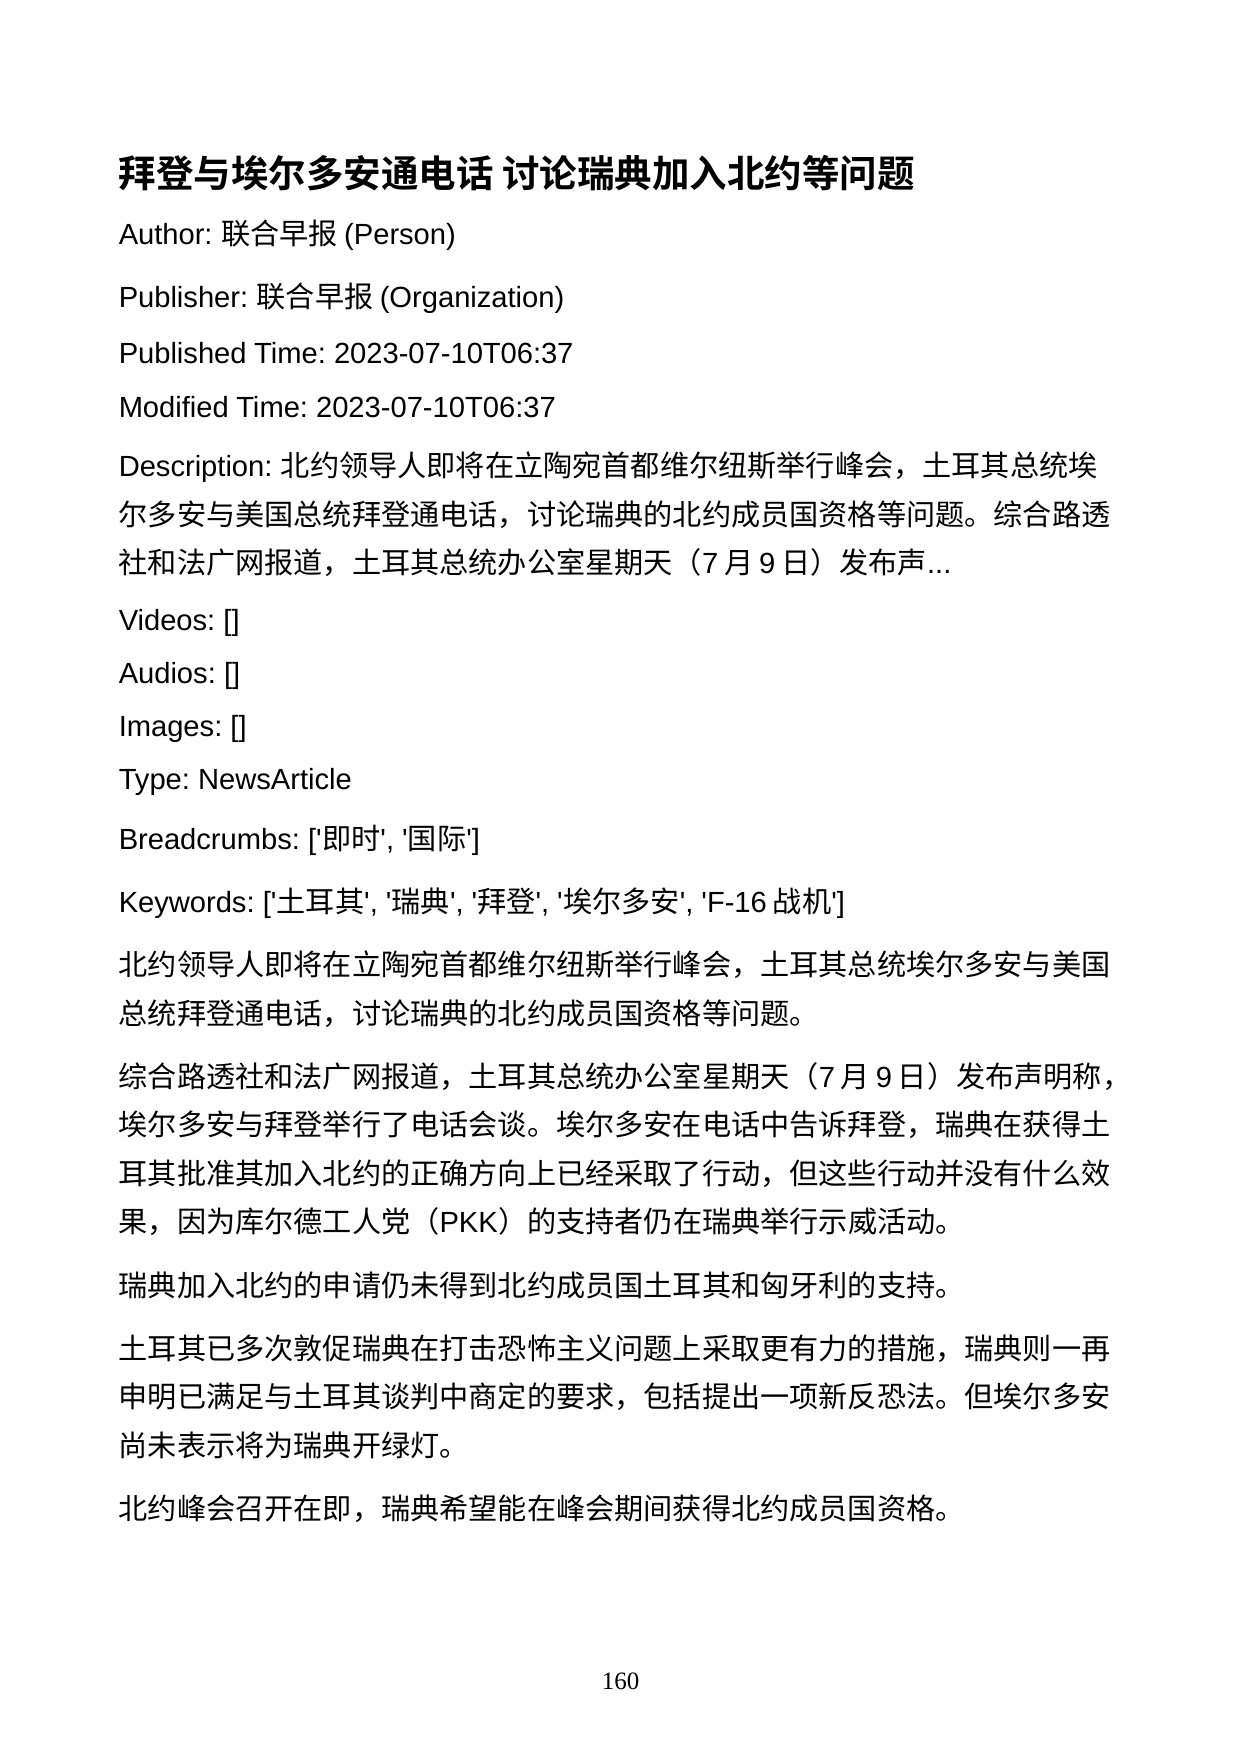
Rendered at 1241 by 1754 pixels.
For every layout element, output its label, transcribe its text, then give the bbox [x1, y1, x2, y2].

text Keywords: ['土耳其', '瑞典', '拜登', '埃尔多安', 'F-16战机'] [118, 879, 1122, 921]
text Published Time: 2023-07-10T06:37 [118, 337, 1122, 370]
text Author: 联合早报 (Person) [118, 210, 1122, 253]
text 北约峰会召开在即，瑞典希望能在峰会期间获得北约成员国资格。 [118, 1486, 1122, 1528]
text Videos: [] [118, 603, 1122, 637]
text Breadcrumbs: ['即时', '国际'] [118, 816, 1122, 858]
text Images: [] [118, 709, 1122, 743]
text Modified Time: 2023-07-10T06:37 [118, 390, 1122, 423]
text Audios: [] [118, 656, 1122, 690]
text Description: 北约领导人即将在立陶宛首都维尔纽斯举行峰会，土耳其总统埃尔多安与美国总统拜登通电话，讨论瑞典的北约成员国资格等问题。综合路透社和法广网报道，土耳其总统办公室星期天（7月9日）发布声... [118, 443, 1122, 582]
text Type: NewsArticle [118, 762, 1122, 796]
text 土耳其已多次敦促瑞典在打击恐怖主义问题上采取更有力的措施，瑞典则一再申明已满足与土耳其谈判中商定的要求，包括提出一项新反恐法。但埃尔多安尚未表示将为瑞典开绿灯。 [118, 1325, 1122, 1465]
subtitle 拜登与埃尔多安通电话 讨论瑞典加入北约等问题 [118, 143, 1122, 198]
text 北约领导人即将在立陶宛首都维尔纽斯举行峰会，土耳其总统埃尔多安与美国总统拜登通电话，讨论瑞典的北约成员国资格等问题。 [118, 942, 1122, 1033]
text 瑞典加入北约的申请仍未得到北约成员国土耳其和匈牙利的支持。 [118, 1262, 1122, 1304]
text Publisher: 联合早报 (Organization) [118, 273, 1122, 316]
text 综合路透社和法广网报道，土耳其总统办公室星期天（7月9日）发布声明称，埃尔多安与拜登举行了电话会谈。埃尔多安在电话中告诉拜登，瑞典在获得土耳其批准其加入北约的正确方向上已经采取了行动，但这些行动并没有什么效果，因为库尔德工人党（PKK）的支持者仍在瑞典举行示威活动。 [118, 1053, 1122, 1241]
